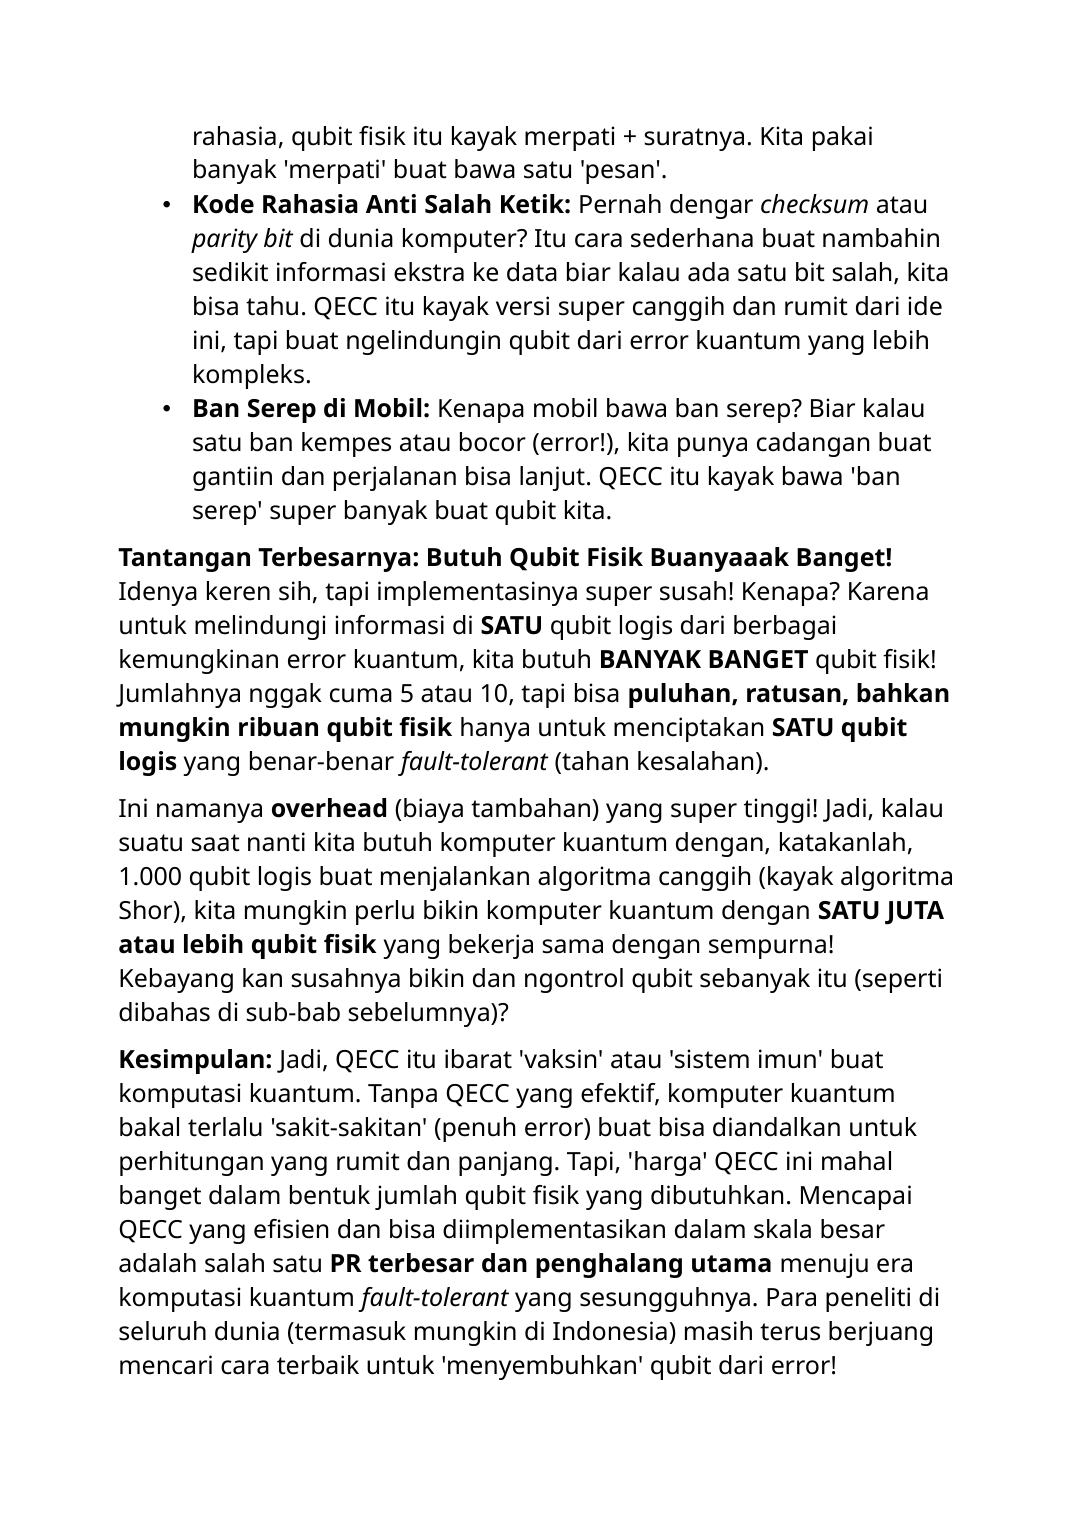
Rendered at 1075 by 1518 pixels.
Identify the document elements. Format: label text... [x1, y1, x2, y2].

text Ini namanya overhead (biaya tambahan) yang super tinggi! Jadi, kalau suatu saat nanti kita butuh komputer kuantum dengan, katakanlah, 1.000 qubit logis buat menjalankan algoritma canggih (kayak algoritma Shor), kita mungkin perlu bikin komputer kuantum dengan SATU JUTA atau lebih qubit fisik yang bekerja sama dengan sempurna! Kebayang kan susahnya bikin dan ngontrol qubit sebanyak itu (seperti dibahas di sub-bab sebelumnya)? [118, 790, 957, 1029]
list rahasia, qubit fisik itu kayak merpati + suratnya. Kita pakai banyak 'merpati' buat bawa satu 'pesan'. [162, 118, 957, 186]
text Tantangan Terbesarnya: Butuh Qubit Fisik Buanyaaak Banget! Idenya keren sih, tapi implementasinya super susah! Kenapa? Karena untuk melindungi informasi di SATU qubit logis dari berbagai kemungkinan error kuantum, kita butuh BANYAK BANGET qubit fisik! Jumlahnya nggak cuma 5 atau 10, tapi bisa puluhan, ratusan, bahkan mungkin ribuan qubit fisik hanya untuk menciptakan SATU qubit logis yang benar-benar fault-tolerant (tahan kesalahan). [118, 539, 957, 778]
list Ban Serep di Mobil: Kenapa mobil bawa ban serep? Biar kalau satu ban kempes atau bocor (error!), kita punya cadangan buat gantiin dan perjalanan bisa lanjut. QECC itu kayak bawa 'ban serep' super banyak buat qubit kita. [162, 391, 957, 527]
text Kesimpulan: Jadi, QECC itu ibarat 'vaksin' atau 'sistem imun' buat komputasi kuantum. Tanpa QECC yang efektif, komputer kuantum bakal terlalu 'sakit-sakitan' (penuh error) buat bisa diandalkan untuk perhitungan yang rumit dan panjang. Tapi, 'harga' QECC ini mahal banget dalam bentuk jumlah qubit fisik yang dibutuhkan. Mencapai QECC yang efisien dan bisa diimplementasikan dalam skala besar adalah salah satu PR terbesar dan penghalang utama menuju era komputasi kuantum fault-tolerant yang sesungguhnya. Para peneliti di seluruh dunia (termasuk mungkin di Indonesia) masih terus berjuang mencari cara terbaik untuk 'menyembuhkan' qubit dari error! [118, 1041, 957, 1382]
list Kode Rahasia Anti Salah Ketik: Pernah dengar checksum atau parity bit di dunia komputer? Itu cara sederhana buat nambahin sedikit informasi ekstra ke data biar kalau ada satu bit salah, kita bisa tahu. QECC itu kayak versi super canggih dan rumit dari ide ini, tapi buat ngelindungin qubit dari error kuantum yang lebih kompleks. [162, 186, 957, 391]
